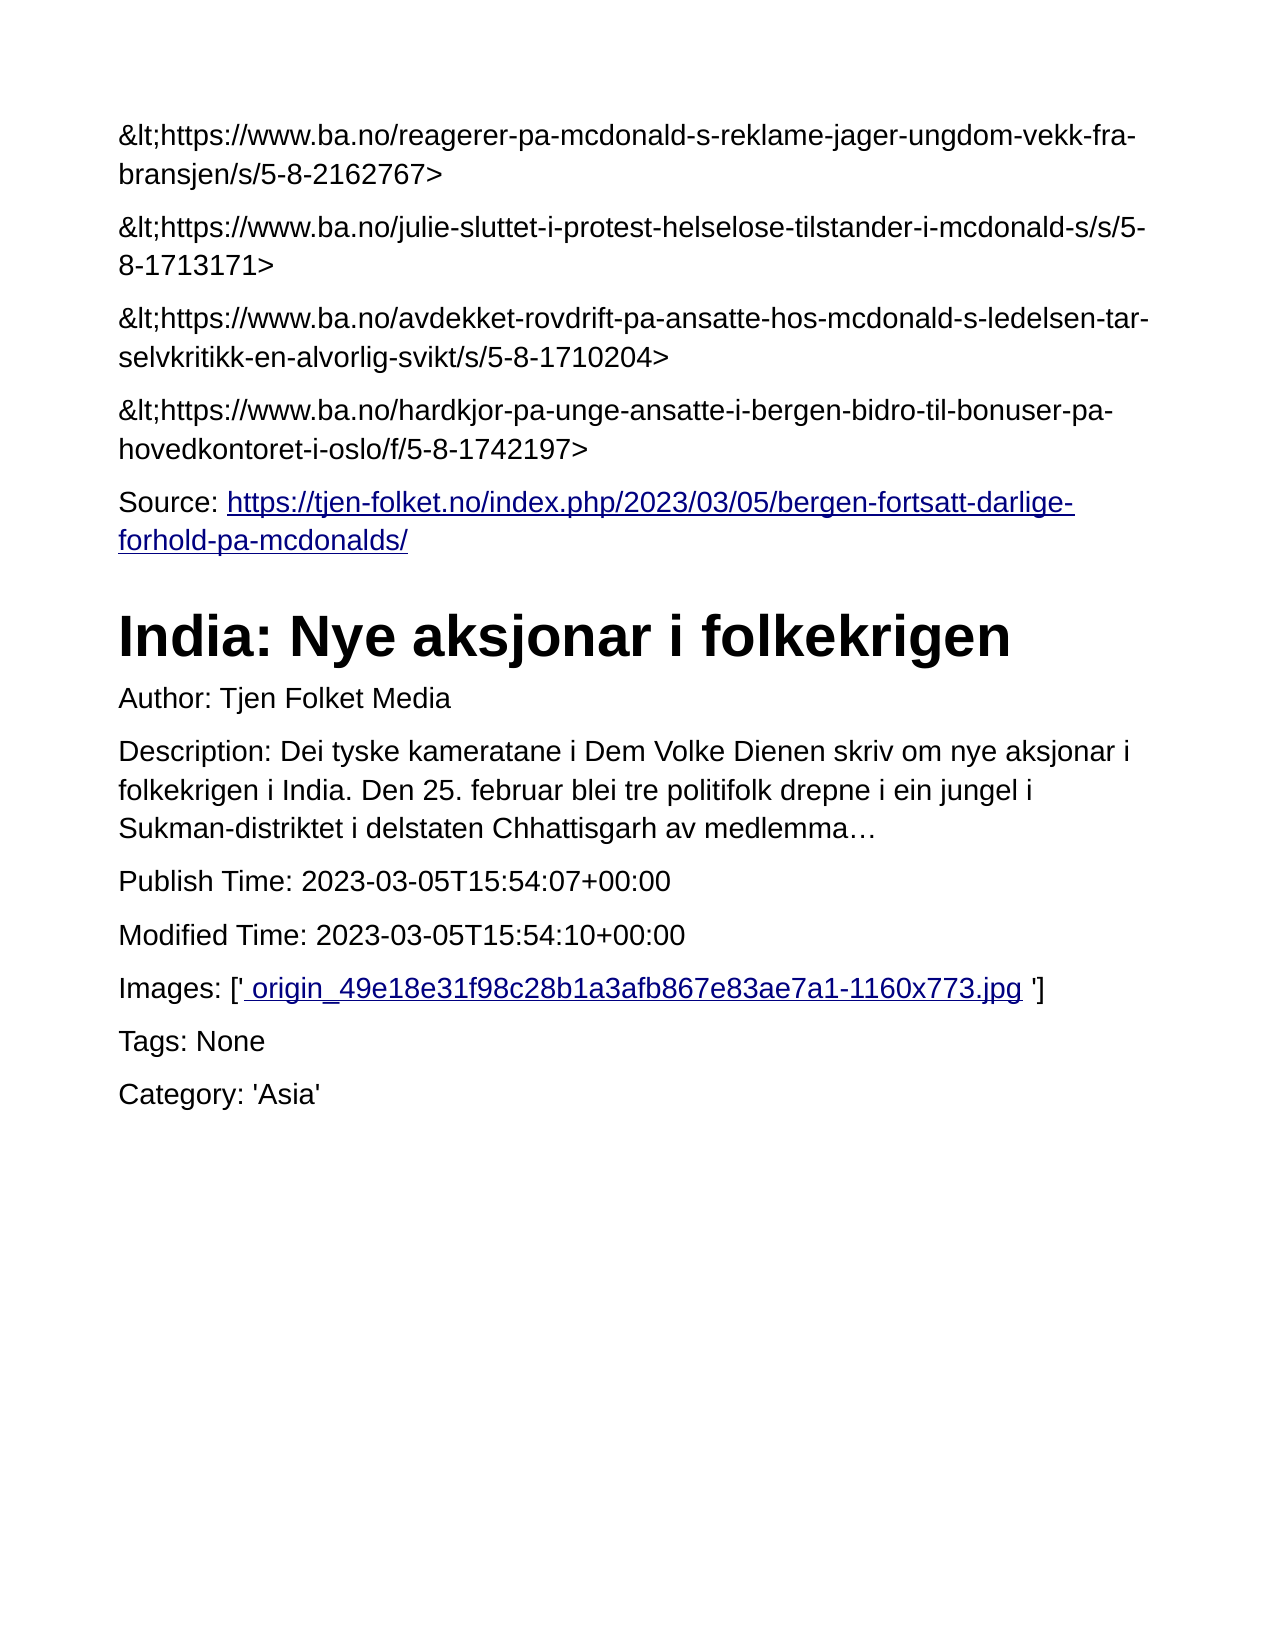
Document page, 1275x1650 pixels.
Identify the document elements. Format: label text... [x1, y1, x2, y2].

text Description: Dei tyske kameratane i Dem Volke Dienen skriv om nye aksjonar i folkekrigen i India. Den 25. februar blei tre politifolk drepne i ein jungel i Sukman-distriktet i delstaten Chhattisgarh av medlemma… [118, 734, 1157, 845]
text Category: 'Asia' [118, 1077, 1157, 1110]
text Modified Time: 2023-03-05T15:54:10+00:00 [118, 917, 1157, 951]
text Tags: None [118, 1024, 1157, 1057]
text &lt;https://www.ba.no/hardkjor-pa-unge-ansatte-i-bergen-bidro-til-bonuser-pa-hovedkontoret-i-oslo/f/5-8-1742197> [118, 393, 1157, 465]
text &lt;https://www.ba.no/avdekket-rovdrift-pa-ansatte-hos-mcdonald-s-ledelsen-tar-selvkritikk-en-alvorlig-svikt/s/5-8-1710204> [118, 301, 1157, 373]
text Author: Tjen Folket Media [118, 681, 1157, 714]
text &lt;https://www.ba.no/julie-sluttet-i-protest-helselose-tilstander-i-mcdonald-s/s/5-8-1713171> [118, 210, 1157, 282]
text Images: [' origin_49e18e31f98c28b1a3afb867e83ae7a1-1160x773.jpg '] [118, 971, 1157, 1004]
subtitle India: Nye aksjonar i folkekrigen [118, 601, 1157, 668]
text Publish Time: 2023-03-05T15:54:07+00:00 [118, 864, 1157, 898]
text &lt;https://www.ba.no/reagerer-pa-mcdonald-s-reklame-jager-ungdom-vekk-fra-bransjen/s/5-8-2162767> [118, 118, 1157, 190]
text Source: https://tjen-folket.no/index.php/2023/03/05/bergen-fortsatt-darlige-forhold-pa-mcdonalds/ [118, 485, 1157, 557]
